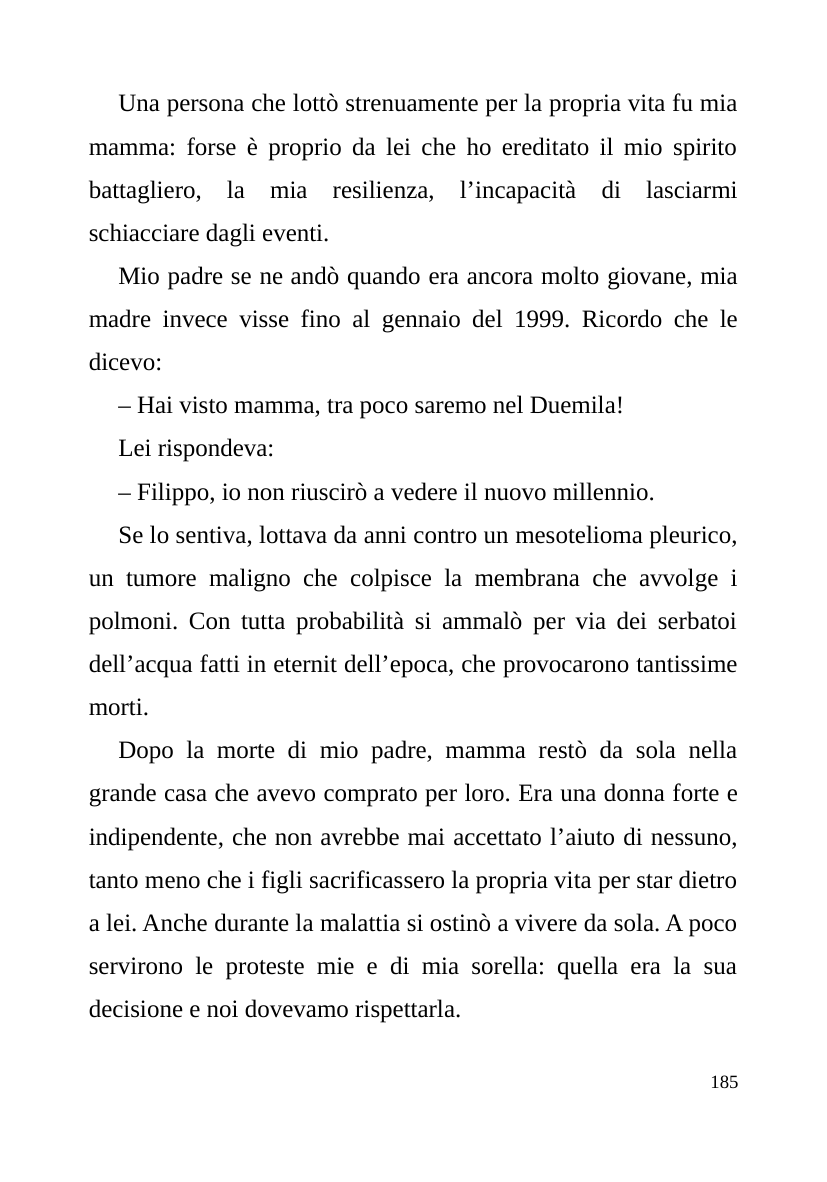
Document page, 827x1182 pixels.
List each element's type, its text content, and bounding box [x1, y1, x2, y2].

text ‒ Hai visto mamma, tra poco saremo nel Duemila! [88, 390, 738, 419]
text Dopo la morte di mio padre, mamma restò da sola nella grande casa che avevo comprato per loro. Era una donna forte e indipendente, che non avrebbe mai accettato l’aiuto di nessuno, tanto meno che i figli sacrificassero la propria vita per star dietro a lei. Anche durante la malattia si ostinò a vivere da sola. A poco servirono le proteste mie e di mia sorella: quella era la sua decisione e noi dovevamo rispettarla. [88, 735, 738, 1023]
text Lei rispondeva: [88, 433, 738, 462]
text Mio padre se ne andò quando era ancora molto giovane, mia madre invece visse fino al gennaio del 1999. Ricordo che le dicevo: [88, 261, 738, 376]
text Se lo sentiva, lottava da anni contro un mesotelioma pleurico, un tumore maligno che colpisce la membrana che avvolge i polmoni. Con tutta probabilità si ammalò per via dei serbatoi dell’acqua fatti in eternit dell’epoca, che provocarono tantissime morti. [88, 520, 738, 721]
text Una persona che lottò strenuamente per la propria vita fu mia mamma: forse è proprio da lei che ho ereditato il mio spirito battagliero, la mia resilienza, l’incapacità di lasciarmi schiacciare dagli eventi. [88, 88, 738, 247]
text ‒ Filippo, io non riuscirò a vedere il nuovo millennio. [88, 477, 738, 505]
